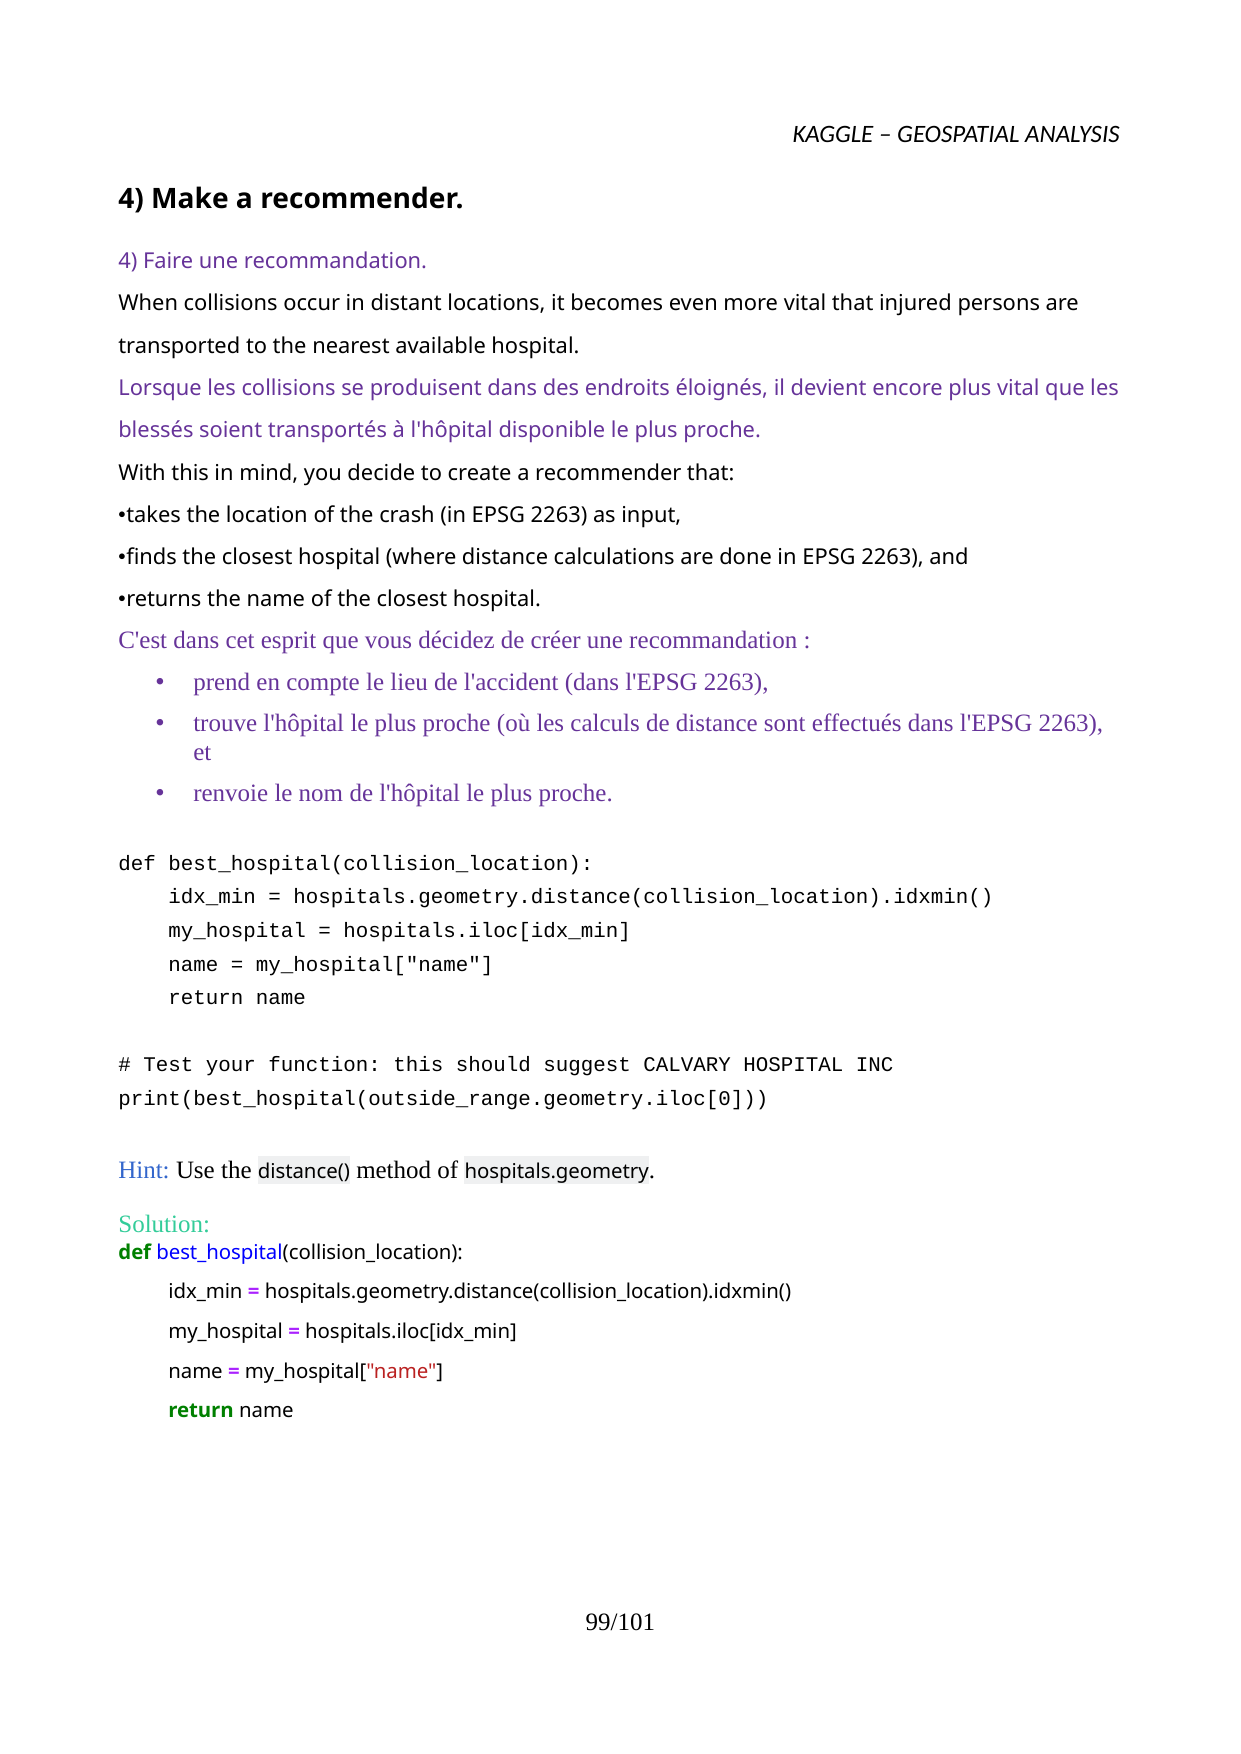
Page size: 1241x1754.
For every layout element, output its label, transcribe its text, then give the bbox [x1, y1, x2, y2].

text name = my_hospital["name"] [118, 953, 1122, 977]
subtitle 4) Make a recommender. [118, 178, 1122, 216]
text Solution: [118, 1209, 1122, 1238]
text my_hospital = hospitals.iloc[idx_min] [118, 1317, 1122, 1344]
text return name [118, 1396, 1122, 1424]
text Lorsque les collisions se produisent dans des endroits éloignés, il devient encore plus vital que les blessés soient transportés à l'hôpital disponible le plus proche. [118, 372, 1122, 444]
text idx_min = hospitals.geometry.distance(collision_location).idxmin() [118, 886, 1122, 910]
list returns the name of the closest hospital. [118, 583, 1122, 613]
list takes the location of the crash (in EPSG 2263) as input, [118, 499, 1122, 528]
text With this in mind, you decide to create a recommender that: [118, 456, 1122, 486]
list trouve l'hôpital le plus proche (où les calculs de distance sont effectués dans l'EPSG 2263), et [156, 708, 1122, 766]
text def best_hospital(collision_location): [118, 853, 1122, 877]
list renvoie le nom de l'hôpital le plus proche. [156, 778, 1122, 807]
text 4) Faire une recommandation. [118, 245, 1122, 275]
text def best_hospital(collision_location): [118, 1238, 1122, 1265]
text idx_min = hospitals.geometry.distance(collision_location).idxmin() [118, 1277, 1122, 1305]
text print(best_hospital(outside_range.geometry.iloc[0])) [118, 1088, 1122, 1111]
text my_hospital = hospitals.iloc[idx_min] [118, 920, 1122, 944]
text # Test your function: this should suggest CALVARY HOSPITAL INC [118, 1054, 1122, 1078]
list finds the closest hospital (where distance calculations are done in EPSG 2263), and [118, 541, 1122, 571]
text name = my_hospital["name"] [118, 1356, 1122, 1384]
text return name [118, 987, 1122, 1011]
list prend en compte le lieu de l'accident (dans l'EPSG 2263), [156, 667, 1122, 696]
text When collisions occur in distant locations, it becomes even more vital that injured persons are transported to the nearest available hospital. [118, 287, 1122, 359]
text C'est dans cet esprit que vous décidez de créer une recommandation : [118, 626, 1122, 654]
text Hint: Use the distance() method of hospitals.geometry. [118, 1155, 1122, 1184]
